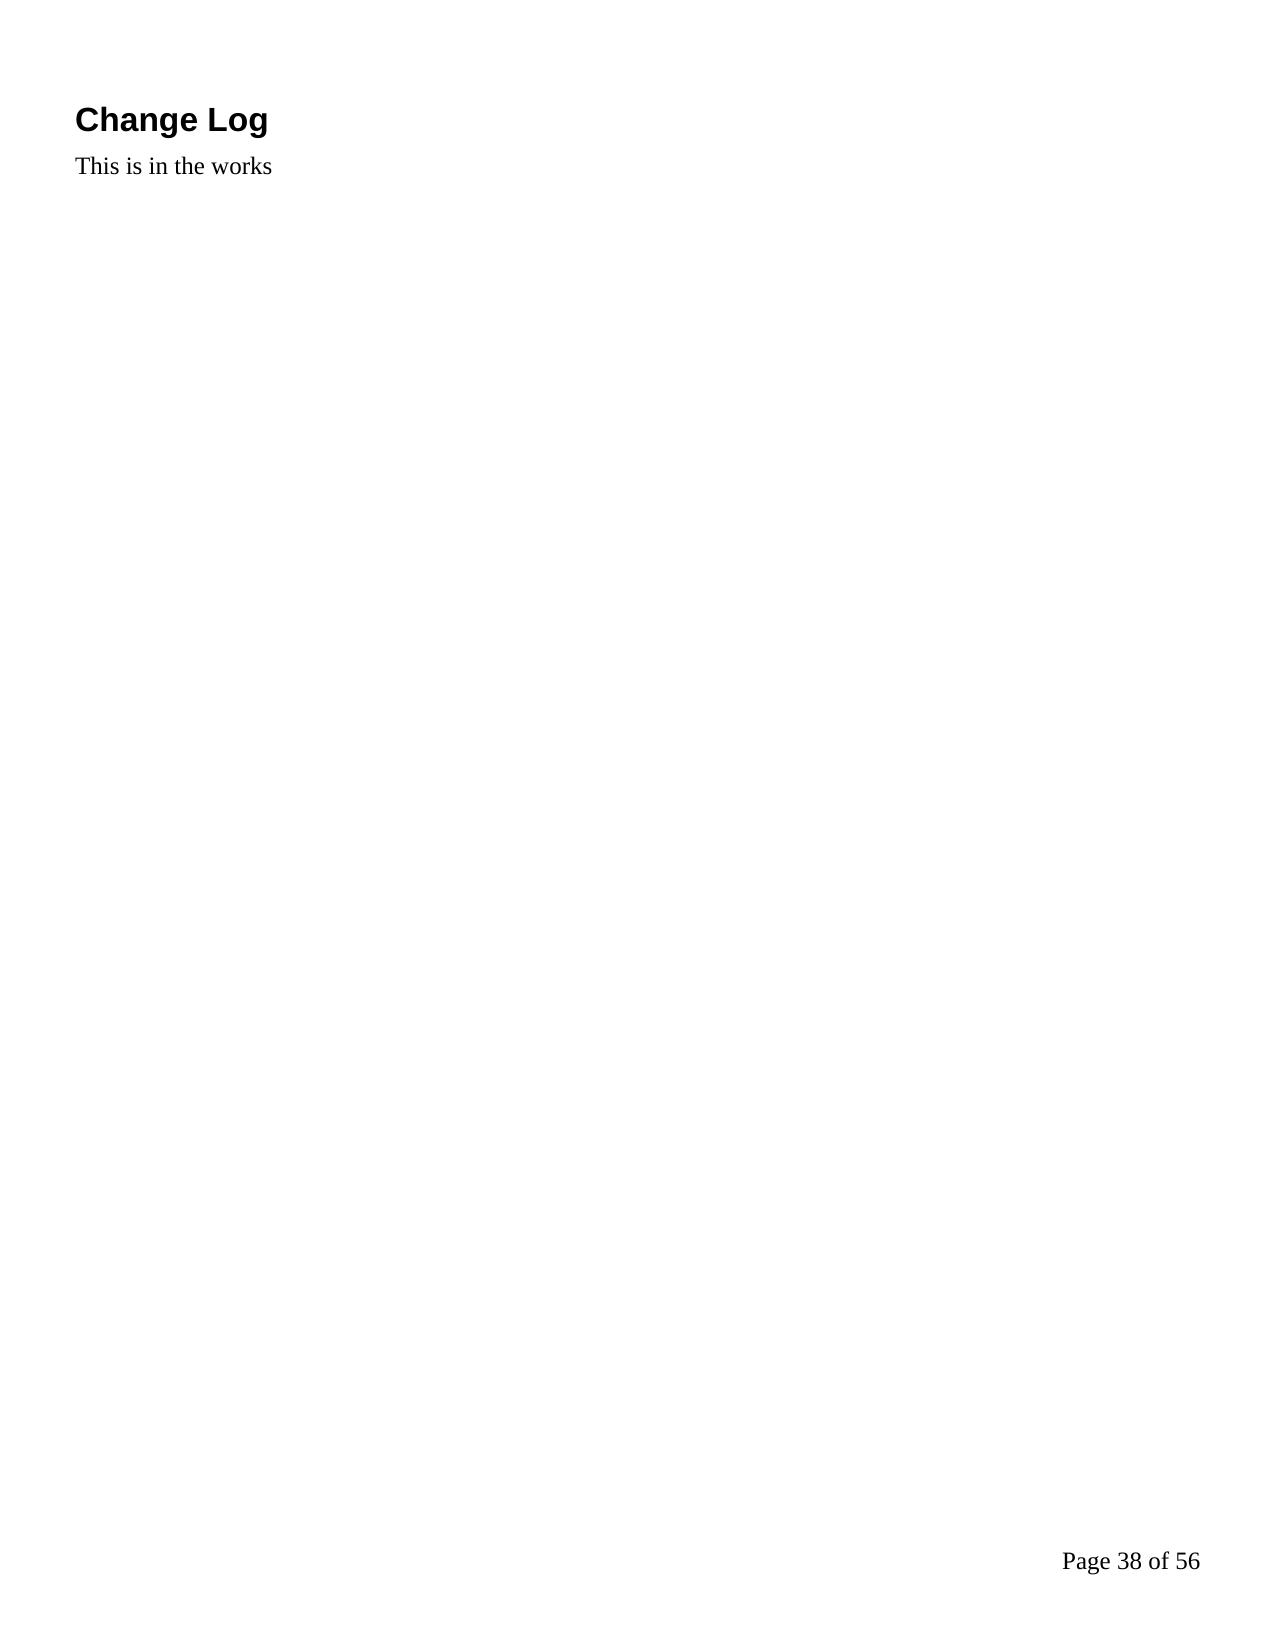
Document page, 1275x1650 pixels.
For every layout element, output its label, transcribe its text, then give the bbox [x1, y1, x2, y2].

text This is in the works [75, 151, 1200, 180]
subtitle Change Log [75, 100, 1200, 139]
